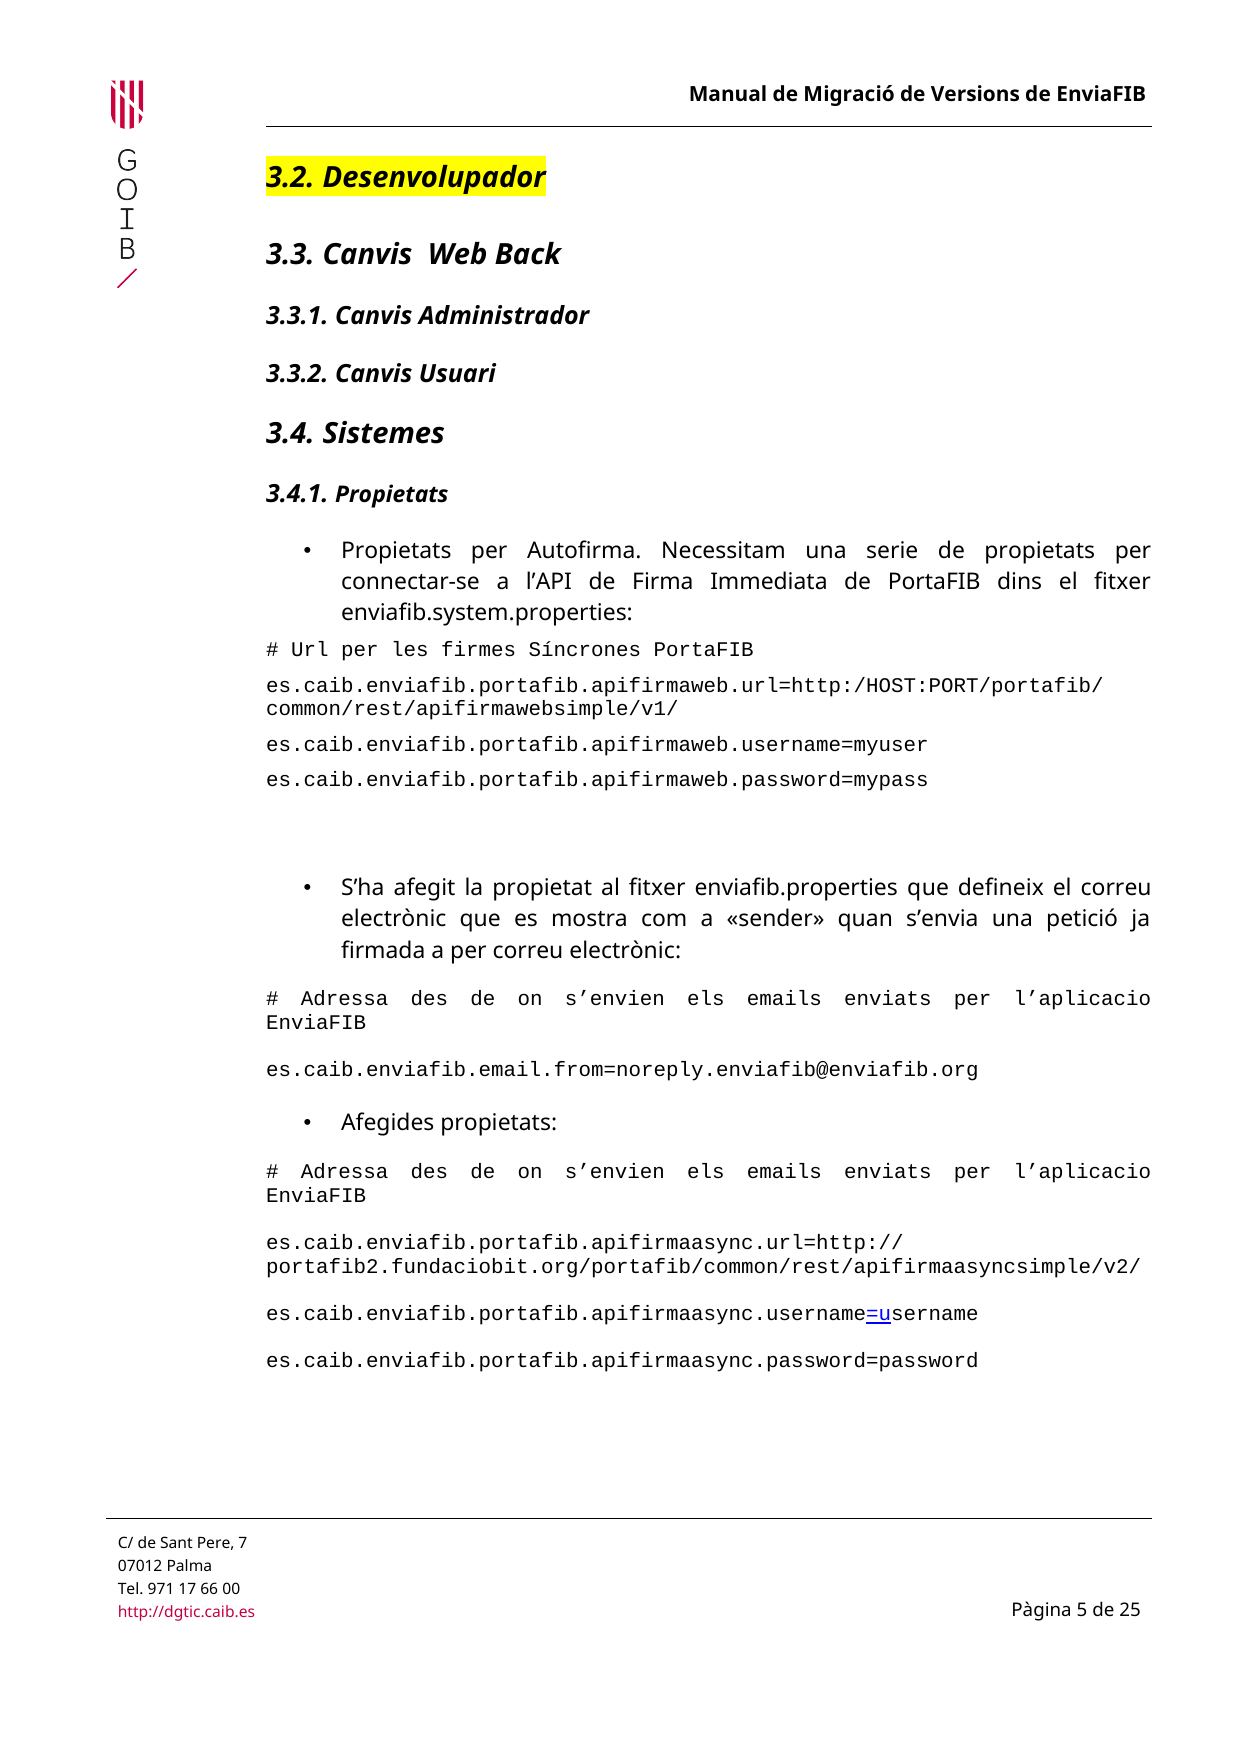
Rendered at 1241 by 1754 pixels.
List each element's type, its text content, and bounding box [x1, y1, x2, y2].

subtitle Canvis Usuari [266, 355, 1152, 389]
table_header # Adressa des de on s’envien els emails enviats per l’aplicacio EnviaFIB es.caib.enviafib.portafib.apifirmaasync.url=http://portafib2.fundaciobit.org/portafib/common/rest/apifirmaasyncsimple/v2/ es.caib.enviafib.portafib.apifirmaasync.username=username es.caib.enviafib.portafib.apifirmaasync.password=password [266, 1149, 1152, 1433]
list Propietats per Autofirma. Necessitam una serie de propietats per connectar-se a l’API de Firma Immediata de PortaFIB dins el fitxer enviafib.system.properties: [303, 534, 1152, 627]
subtitle Sistemes [266, 413, 1152, 452]
subtitle Propietats [266, 476, 1152, 510]
subtitle Desenvolupador [266, 156, 1152, 196]
table_header # Adressa des de on s’envien els emails enviats per l’aplicacio EnviaFIB es.caib.enviafib.email.from=noreply.enviafib@enviafib.org [266, 977, 1152, 1094]
picture [82, 57, 172, 319]
subtitle Canvis Administrador [266, 298, 1152, 332]
subtitle Canvis Web Back [266, 234, 1152, 273]
table_header # Url per les firmes Síncrones PortaFIB es.caib.enviafib.portafib.apifirmaweb.url=http:/HOST:PORT/portafib/common/rest/apifirmawebsimple/v1/ es.caib.enviafib.portafib.apifirmaweb.username=myuser es.caib.enviafib.portafib.apifirmaweb.password=mypass [266, 639, 1152, 804]
list Afegides propietats: [303, 1106, 1152, 1138]
list S’ha afegit la propietat al fitxer enviafib.properties que defineix el correu electrònic que es mostra com a «sender» quan s’envia una petició ja firmada a per correu electrònic: [303, 871, 1152, 965]
